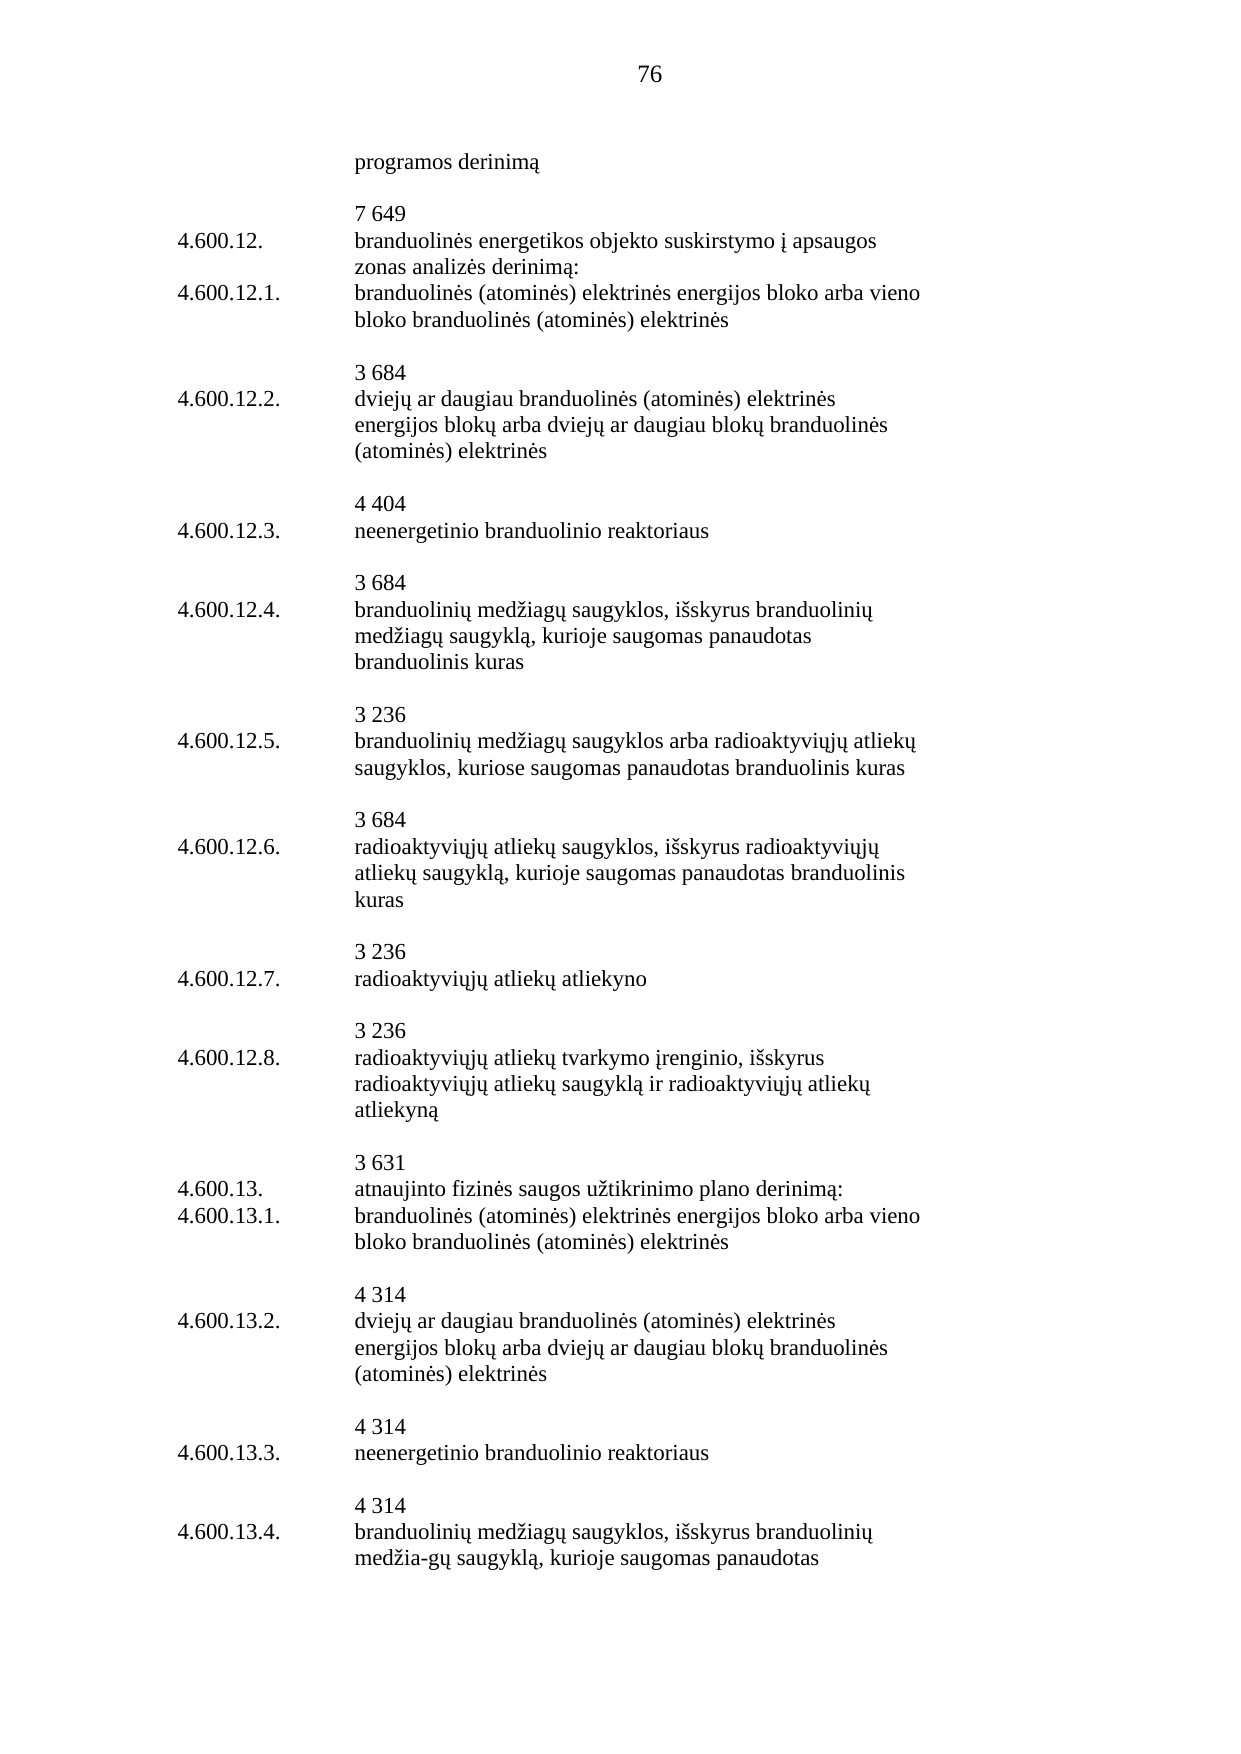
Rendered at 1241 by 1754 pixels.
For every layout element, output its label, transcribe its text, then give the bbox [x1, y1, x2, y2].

text 4.600.12.1. branduolinės (atominės) elektrinės energijos bloko arba vieno [177, 279, 974, 306]
text radioaktyviųjų atliekų saugyklą ir radioaktyviųjų atliekų [354, 1070, 974, 1096]
text 4.600.12.2. dviejų ar daugiau branduolinės (atominės) elektrinės [177, 385, 974, 411]
text 4.600.12.5. branduolinių medžiagų saugyklos arba radioaktyviųjų atliekų [177, 727, 974, 754]
text 4.600.12.6. radioaktyviųjų atliekų saugyklos, išskyrus radioaktyviųjų [177, 833, 974, 859]
text 4.600.12.4. branduolinių medžiagų saugyklos, išskyrus branduolinių [177, 596, 974, 622]
text 4.600.13.2. dviejų ar daugiau branduolinės (atominės) elektrinės [177, 1307, 974, 1334]
text bloko branduolinės (atominės) elektrinės 4 314 [354, 1228, 974, 1307]
text zonas analizės derinimą: [354, 253, 974, 279]
text saugyklos, kuriose saugomas panaudotas branduolinis kuras 3 684 [354, 754, 974, 833]
text energijos blokų arba dviejų ar daugiau blokų branduolinės [354, 1334, 974, 1360]
text (atominės) elektrinės 4 314 [354, 1360, 974, 1439]
text medžiagų saugyklą, kurioje saugomas panaudotas [354, 622, 974, 648]
text bloko branduolinės (atominės) elektrinės 3 684 [354, 306, 974, 385]
text 4.600.13. atnaujinto fizinės saugos užtikrinimo plano derinimą: [177, 1176, 974, 1202]
text 4.600.12. branduolinės energetikos objekto suskirstymo į apsaugos [177, 227, 974, 253]
text atliekyną 3 631 [354, 1096, 974, 1176]
text atliekų saugyklą, kurioje saugomas panaudotas branduolinis [354, 859, 974, 886]
text programos derinimą 7 649 [354, 148, 974, 227]
text 4.600.13.4. branduolinių medžiagų saugyklos, išskyrus branduolinių [177, 1518, 974, 1544]
text energijos blokų arba dviejų ar daugiau blokų branduolinės [354, 411, 974, 438]
text 4.600.12.8. radioaktyviųjų atliekų tvarkymo įrenginio, išskyrus [177, 1044, 974, 1070]
text (atominės) elektrinės 4 404 [354, 438, 974, 517]
text branduolinis kuras 3 236 [354, 648, 974, 727]
text 4.600.12.3. neenergetinio branduolinio reaktoriaus 3 684 [177, 517, 974, 596]
text 4.600.13.1. branduolinės (atominės) elektrinės energijos bloko arba vieno [177, 1202, 974, 1228]
text 4.600.12.7. radioaktyviųjų atliekų atliekyno 3 236 [177, 965, 974, 1044]
text 4.600.13.3. neenergetinio branduolinio reaktoriaus 4 314 [177, 1439, 974, 1518]
text kuras 3 236 [354, 886, 974, 965]
text medžia-gų saugyklą, kurioje saugomas panaudotas [354, 1544, 974, 1571]
